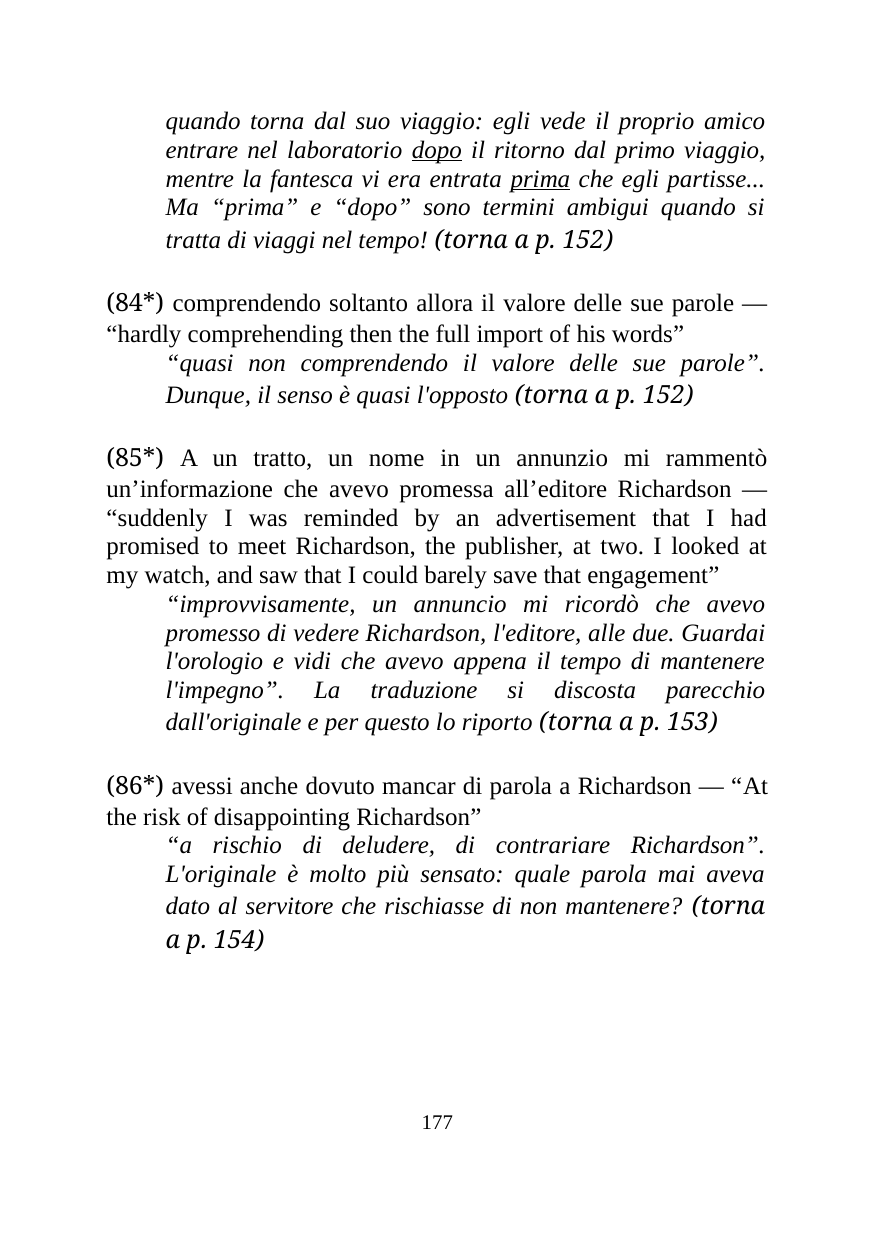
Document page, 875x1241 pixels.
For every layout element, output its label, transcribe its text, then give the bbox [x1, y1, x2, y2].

text (86*) avessi anche dovuto mancar di parola a Richardson — “At the risk of disappointing Richardson” [106, 767, 768, 830]
text “improvvisamente, un annuncio mi ricordò che avevo promesso di vedere Richardson, l'editore, alle due. Guardai l'orologio e vidi che avevo appena il tempo di mantenere l'impegno”. La traduzione si discosta parecchio dall'originale e per questo lo riporto (torna a p. 153) [165, 589, 768, 738]
text quando torna dal suo viaggio: egli vede il proprio amico entrare nel laboratorio dopo il ritorno dal primo viaggio, mentre la fantesca vi era entrata prima che egli partisse... Ma “prima” e “dopo” sono termini ambigui quando si tratta di viaggi nel tempo! (torna a p. 152) [165, 106, 768, 255]
text (84*) comprendendo soltanto allora il valore delle sue parole — “hardly comprehending then the full import of his words” [106, 285, 768, 348]
text (85*) A un tratto, un nome in un annunzio mi rammentò un’informazione che avevo promessa all’editore Richardson — “suddenly I was reminded by an advertisement that I had promised to meet Richardson, the publisher, at two. I looked at my watch, and saw that I could barely save that engagement” [106, 440, 768, 589]
text “quasi non comprendendo il valore delle sue parole”. Dunque, il senso è quasi l'opposto (torna a p. 152) [165, 348, 768, 410]
text “a rischio di deludere, di contrariare Richardson”. L'originale è molto più sensato: quale parola mai aveva dato al servitore che rischiasse di non mantenere? (torna a p. 154) [165, 830, 768, 956]
